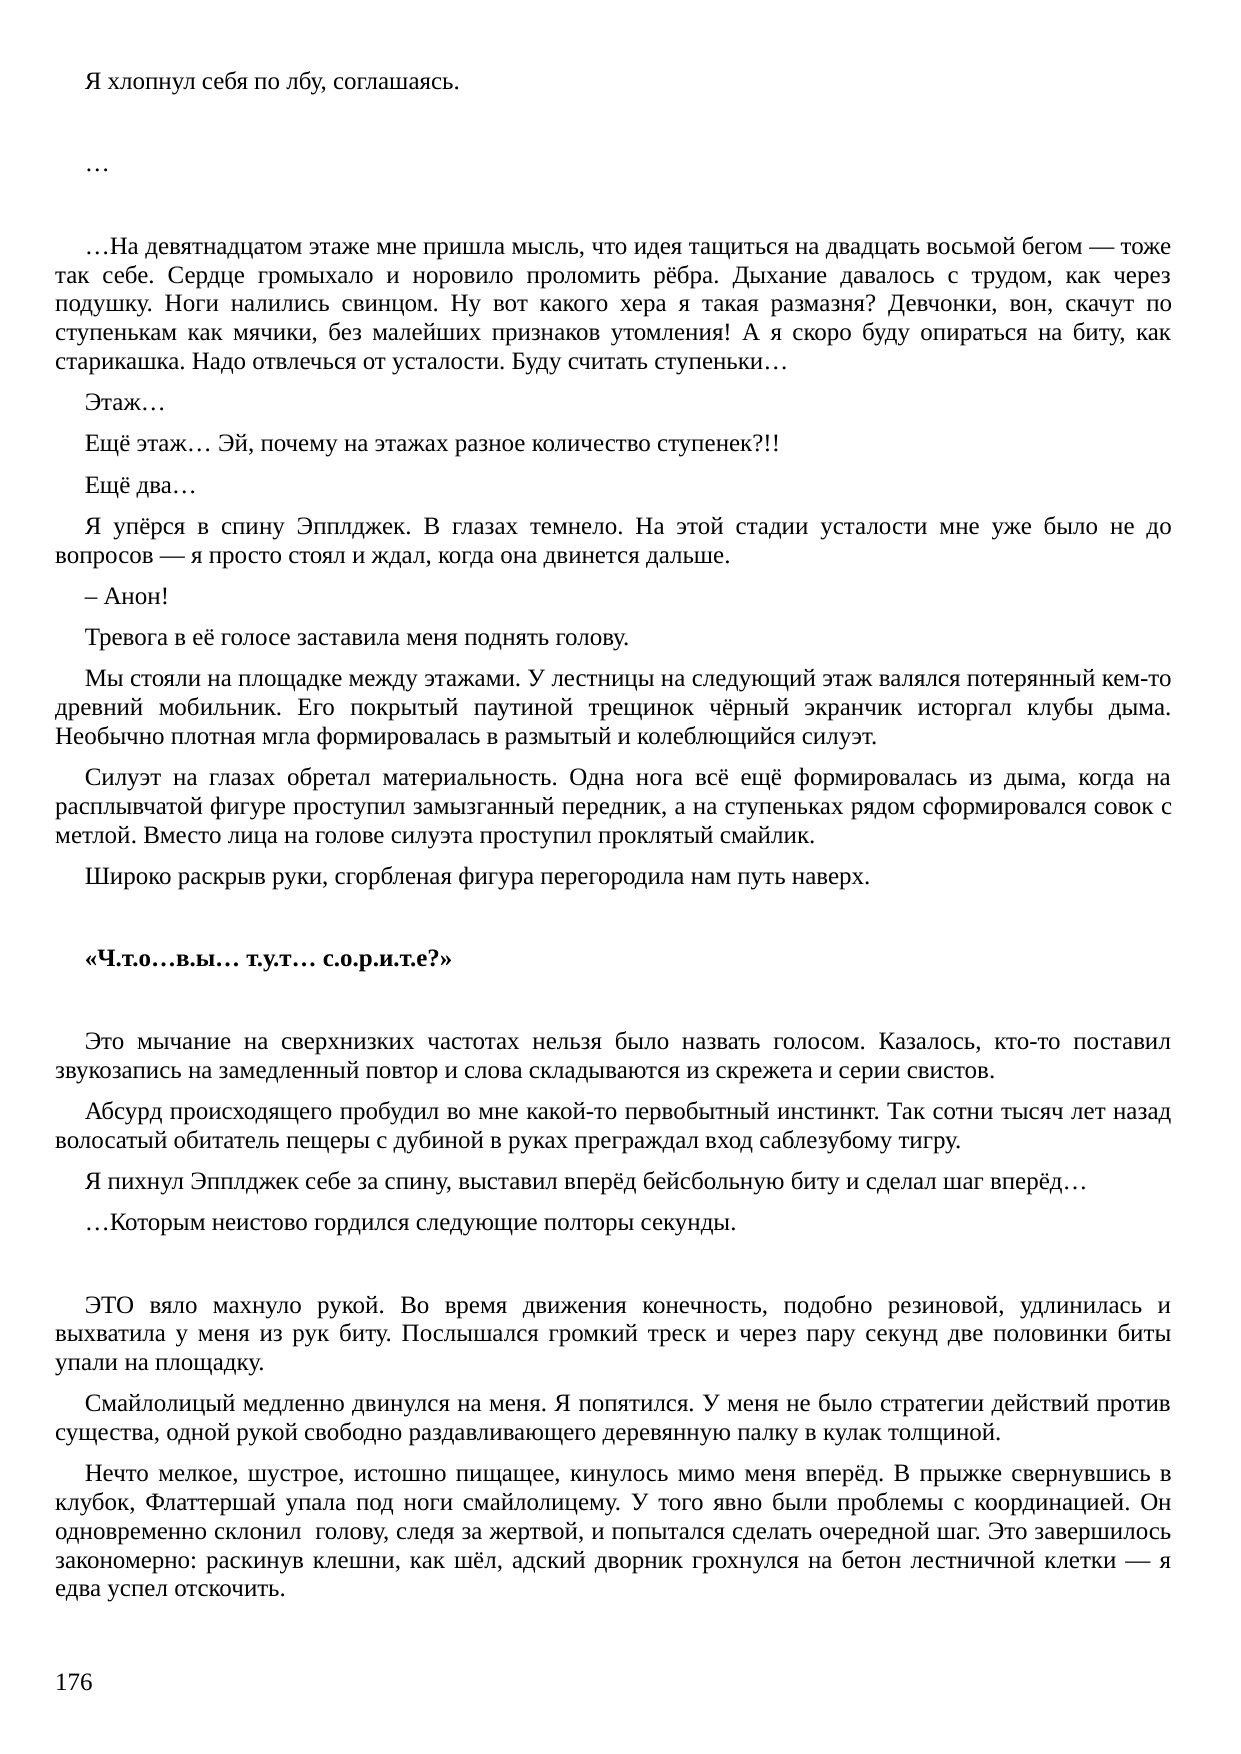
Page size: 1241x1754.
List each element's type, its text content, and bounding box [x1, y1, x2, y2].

text – Анон! [55, 581, 1173, 610]
text Нечто мелкое, шустрое, истошно пищащее, кинулось мимо меня вперёд. В прыжке свернувшись в клубок, Флаттершай упала под ноги смайлолицему. У того явно были проблемы с координацией. Он одновременно склонил голову, следя за жертвой, и попытался сделать очередной шаг. Это завершилось закономерно: раскинув клешни, как шёл, адский дворник грохнулся на бетон лестничной клетки — я едва успел отскочить. [55, 1458, 1173, 1602]
text …На девятнадцатом этаже мне пришла мысль, что идея тащиться на двадцать восьмой бегом — тоже так себе. Сердце громыхало и норовило проломить рёбра. Дыхание давалось с трудом, как через подушку. Ноги налились свинцом. Ну вот какого хера я такая размазня? Девчонки, вон, скачут по ступенькам как мячики, без малейших признаков утомления! А я скоро буду опираться на биту, как старикашка. Надо отвлечься от усталости. Буду считать ступеньки… [55, 231, 1173, 375]
text … [55, 148, 1173, 177]
text Это мычание на сверхнизких частотах нельзя было назвать голосом. Казалось, кто-то поставил звукозапись на замедленный повтор и слова складываются из скрежета и серии свистов. [55, 1026, 1173, 1083]
text Ещё этаж… Эй, почему на этажах разное количество ступенек?!! [55, 428, 1173, 457]
text Абсурд происходящего пробудил во мне какой-то первобытный инстинкт. Так сотни тысяч лет назад волосатый обитатель пещеры с дубиной в руках преграждал вход саблезубому тигру. [55, 1096, 1173, 1153]
text Я упёрся в спину Эпплджек. В глазах темнело. На этой стадии усталости мне уже было не до вопросов — я просто стоял и ждал, когда она двинется дальше. [55, 511, 1173, 568]
text «Ч.т.о…в.ы… т.у.т… с.о.р.и.т.е?» [55, 943, 1173, 972]
text Мы стояли на площадке между этажами. У лестницы на следующий этаж валялся потерянный кем-то древний мобильник. Его покрытый паутиной трещинок чёрный экранчик исторгал клубы дыма. Необычно плотная мгла формировалась в размытый и колеблющийся силуэт. [55, 663, 1173, 750]
text Ещё два… [55, 470, 1173, 498]
text Силуэт на глазах обретал материальность. Одна нога всё ещё формировалась из дыма, когда на расплывчатой фигуре проступил замызганный передник, а на ступеньках рядом сформировался совок с метлой. Вместо лица на голове силуэта проступил проклятый смайлик. [55, 762, 1173, 848]
text Широко раскрыв руки, сгорбленая фигура перегородила нам путь наверх. [55, 861, 1173, 890]
text Я хлопнул себя по лбу, соглашаясь. [55, 66, 1173, 95]
text Этаж… [55, 387, 1173, 416]
text Смайлолицый медленно двинулся на меня. Я попятился. У меня не было стратегии действий против существа, одной рукой свободно раздавливающего деревянную палку в кулак толщиной. [55, 1388, 1173, 1446]
text …Которым неистово гордился следующие полторы секунды. [55, 1207, 1173, 1236]
text ЭТО вяло махнуло рукой. Во время движения конечность, подобно резиновой, удлинилась и выхватила у меня из рук биту. Послышался громкий треск и через пару секунд две половинки биты упали на площадку. [55, 1290, 1173, 1376]
text Я пихнул Эпплджек себе за спину, выставил вперёд бейсбольную биту и сделал шаг вперёд… [55, 1166, 1173, 1195]
text Тревога в её голосе заставила меня поднять голову. [55, 622, 1173, 651]
